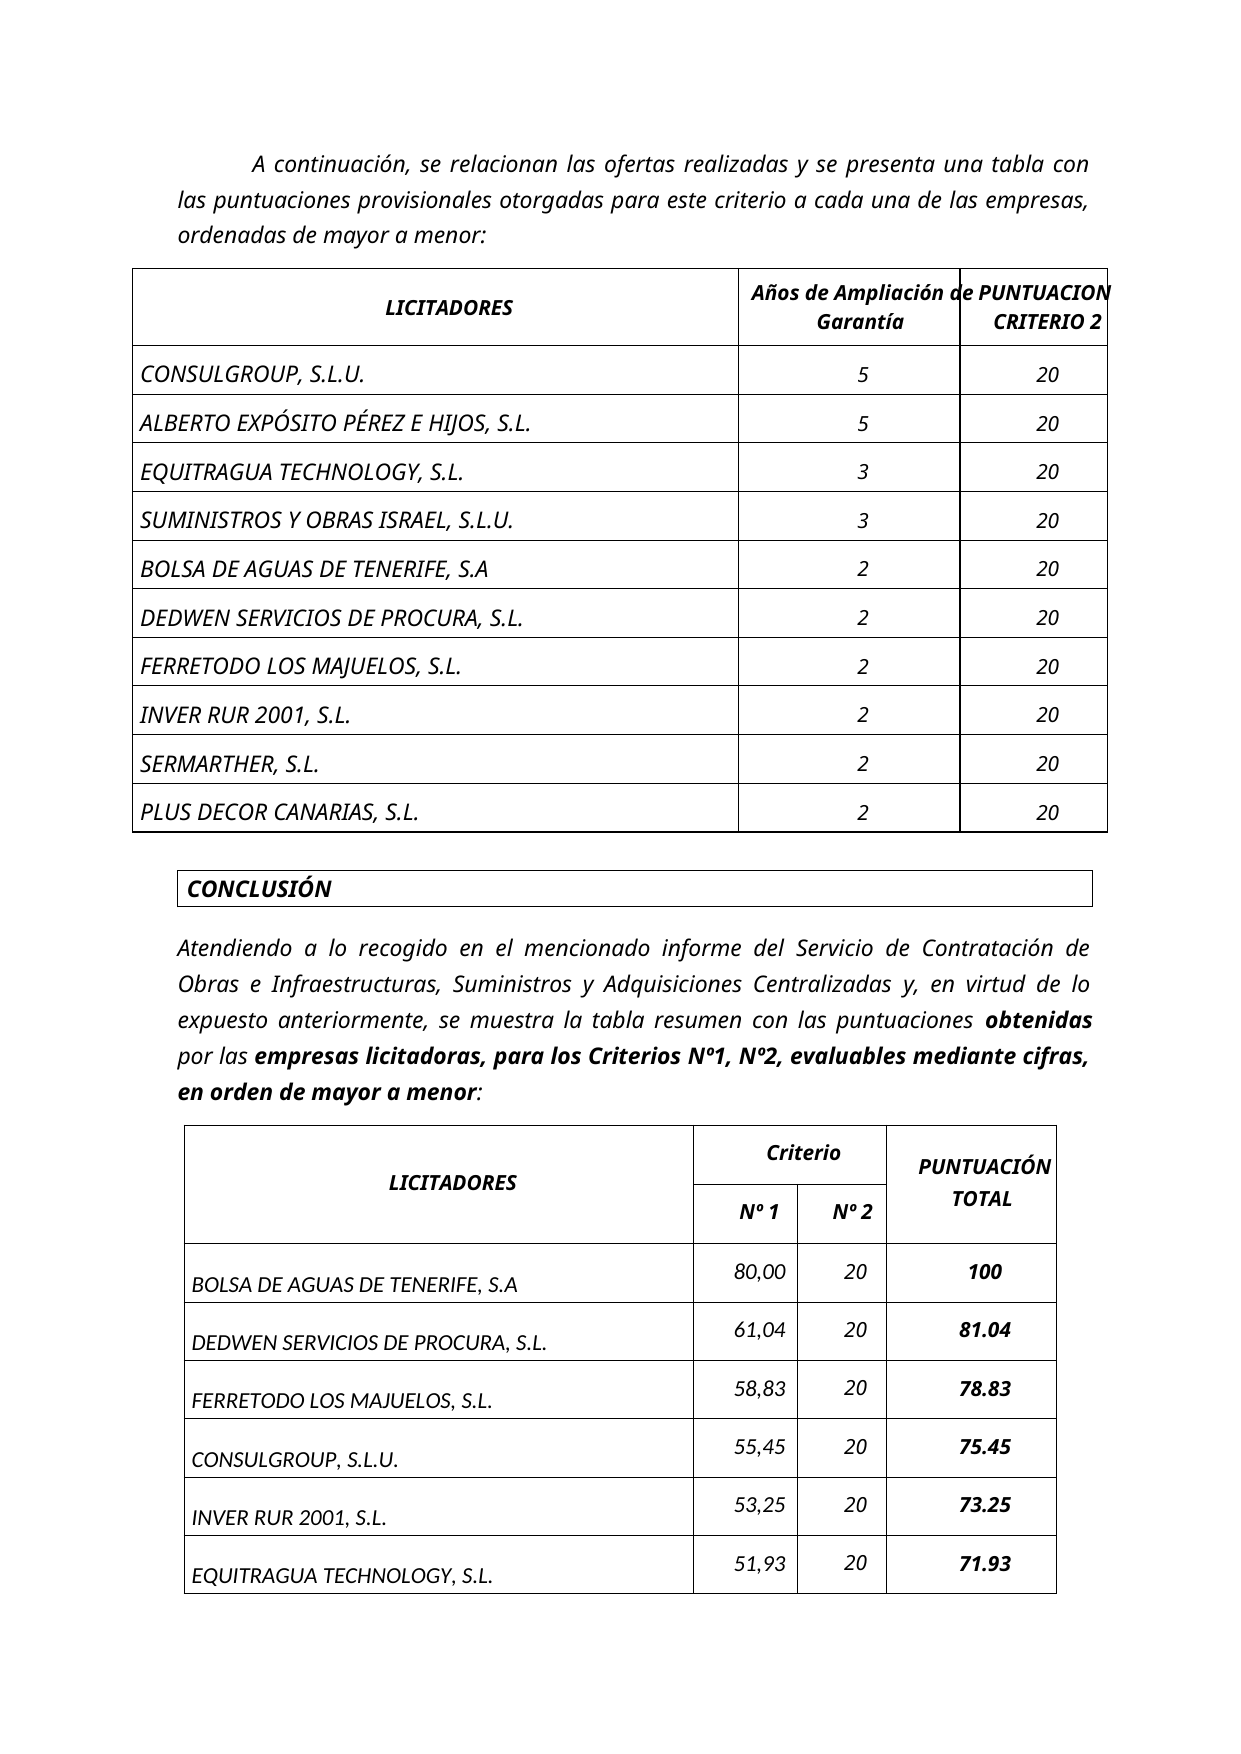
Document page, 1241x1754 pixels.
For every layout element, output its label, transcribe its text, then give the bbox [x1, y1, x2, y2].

table_cell 5 [739, 346, 959, 393]
table_cell INVER RUR 2001, S.L. [185, 1478, 693, 1535]
table_cell 20 [798, 1536, 886, 1593]
table_cell 20 [798, 1361, 886, 1418]
table_cell 55,45 [694, 1419, 797, 1477]
table_cell EQUITRAGUA TECHNOLOGY, S.L. [133, 443, 738, 491]
table_cell 20 [961, 589, 1107, 637]
table_cell 20 [798, 1478, 886, 1535]
table_cell 20 [961, 735, 1107, 783]
text A continuación, se relacionan las ofertas realizadas y se presenta una tabla con las puntuaciones provisionales otorgadas para este criterio a cada una de las empresas, ordenadas de mayor a menor: [177, 148, 1093, 251]
table_cell BOLSA DE AGUAS DE TENERIFE, S.A [133, 541, 738, 588]
table_header PUNTUACION CRITERIO 2 [961, 269, 1107, 345]
table_cell CONSULGROUP, S.L.U. [185, 1419, 693, 1477]
table_cell 2 [739, 541, 959, 588]
table_cell 73.25 [887, 1478, 1056, 1535]
table_cell 20 [798, 1244, 886, 1302]
table_cell FERRETODO LOS MAJUELOS, S.L. [133, 638, 738, 685]
table_cell 2 [739, 735, 959, 783]
table_cell Nº 1 [694, 1185, 797, 1243]
table_cell 5 [739, 395, 959, 442]
table_cell 71.93 [887, 1536, 1056, 1593]
table_cell FERRETODO LOS MAJUELOS, S.L. [185, 1361, 693, 1418]
text CONCLUSIÓN [178, 871, 1092, 906]
table_cell 75.45 [887, 1419, 1056, 1477]
table_cell 20 [798, 1419, 886, 1477]
table_cell 20 [961, 443, 1107, 491]
table_cell 3 [739, 443, 959, 491]
table_cell 61,04 [694, 1303, 797, 1360]
table_cell 20 [961, 638, 1107, 685]
table_cell BOLSA DE AGUAS DE TENERIFE, S.A [185, 1244, 693, 1302]
table_cell 20 [961, 686, 1107, 734]
table_cell 2 [739, 589, 959, 637]
table_cell CONSULGROUP, S.L.U. [133, 346, 738, 393]
table_cell 53,25 [694, 1478, 797, 1535]
table_header LICITADORES [185, 1126, 693, 1243]
table_header LICITADORES [133, 269, 738, 345]
table_cell 2 [739, 784, 959, 831]
table_cell 100 [887, 1244, 1056, 1302]
table_cell 81.04 [887, 1303, 1056, 1360]
table_cell 58,83 [694, 1361, 797, 1418]
table_cell SUMINISTROS Y OBRAS ISRAEL, S.L.U. [133, 492, 738, 539]
table_cell 78.83 [887, 1361, 1056, 1418]
table_cell DEDWEN SERVICIOS DE PROCURA, S.L. [185, 1303, 693, 1360]
table_cell SERMARTHER, S.L. [133, 735, 738, 783]
table_cell 3 [739, 492, 959, 539]
table_cell 2 [739, 686, 959, 734]
table_cell DEDWEN SERVICIOS DE PROCURA, S.L. [133, 589, 738, 637]
table_cell 51,93 [694, 1536, 797, 1593]
table_header Años de Ampliación de Garantía [739, 269, 959, 345]
table_cell 2 [739, 638, 959, 685]
text Atendiendo a lo recogido en el mencionado informe del Servicio de Contratación de Obras e Infraestructuras, Suministros y Adquisiciones Centralizadas y, en virtud de lo expuesto anteriormente, se muestra la tabla resumen con las puntuaciones obtenidas por las empresas licitadoras, para los Criterios Nº1, Nº2, evaluables mediante cifras, en orden de mayor a menor: [177, 932, 1093, 1107]
table_cell EQUITRAGUA TECHNOLOGY, S.L. [185, 1536, 693, 1593]
table_cell Nº 2 [798, 1185, 886, 1243]
table_cell PLUS DECOR CANARIAS, S.L. [133, 784, 738, 831]
table_header PUNTUACIÓN TOTAL [887, 1126, 1056, 1243]
table_cell INVER RUR 2001, S.L. [133, 686, 738, 734]
table_cell 20 [961, 395, 1107, 442]
table_header Criterio [694, 1126, 886, 1184]
table_cell 20 [961, 784, 1107, 831]
table_cell 20 [961, 346, 1107, 393]
table_cell 20 [961, 541, 1107, 588]
table_cell 20 [961, 492, 1107, 539]
table_cell ALBERTO EXPÓSITO PÉREZ E HIJOS, S.L. [133, 395, 738, 442]
table_cell 80,00 [694, 1244, 797, 1302]
table_cell 20 [798, 1303, 886, 1360]
